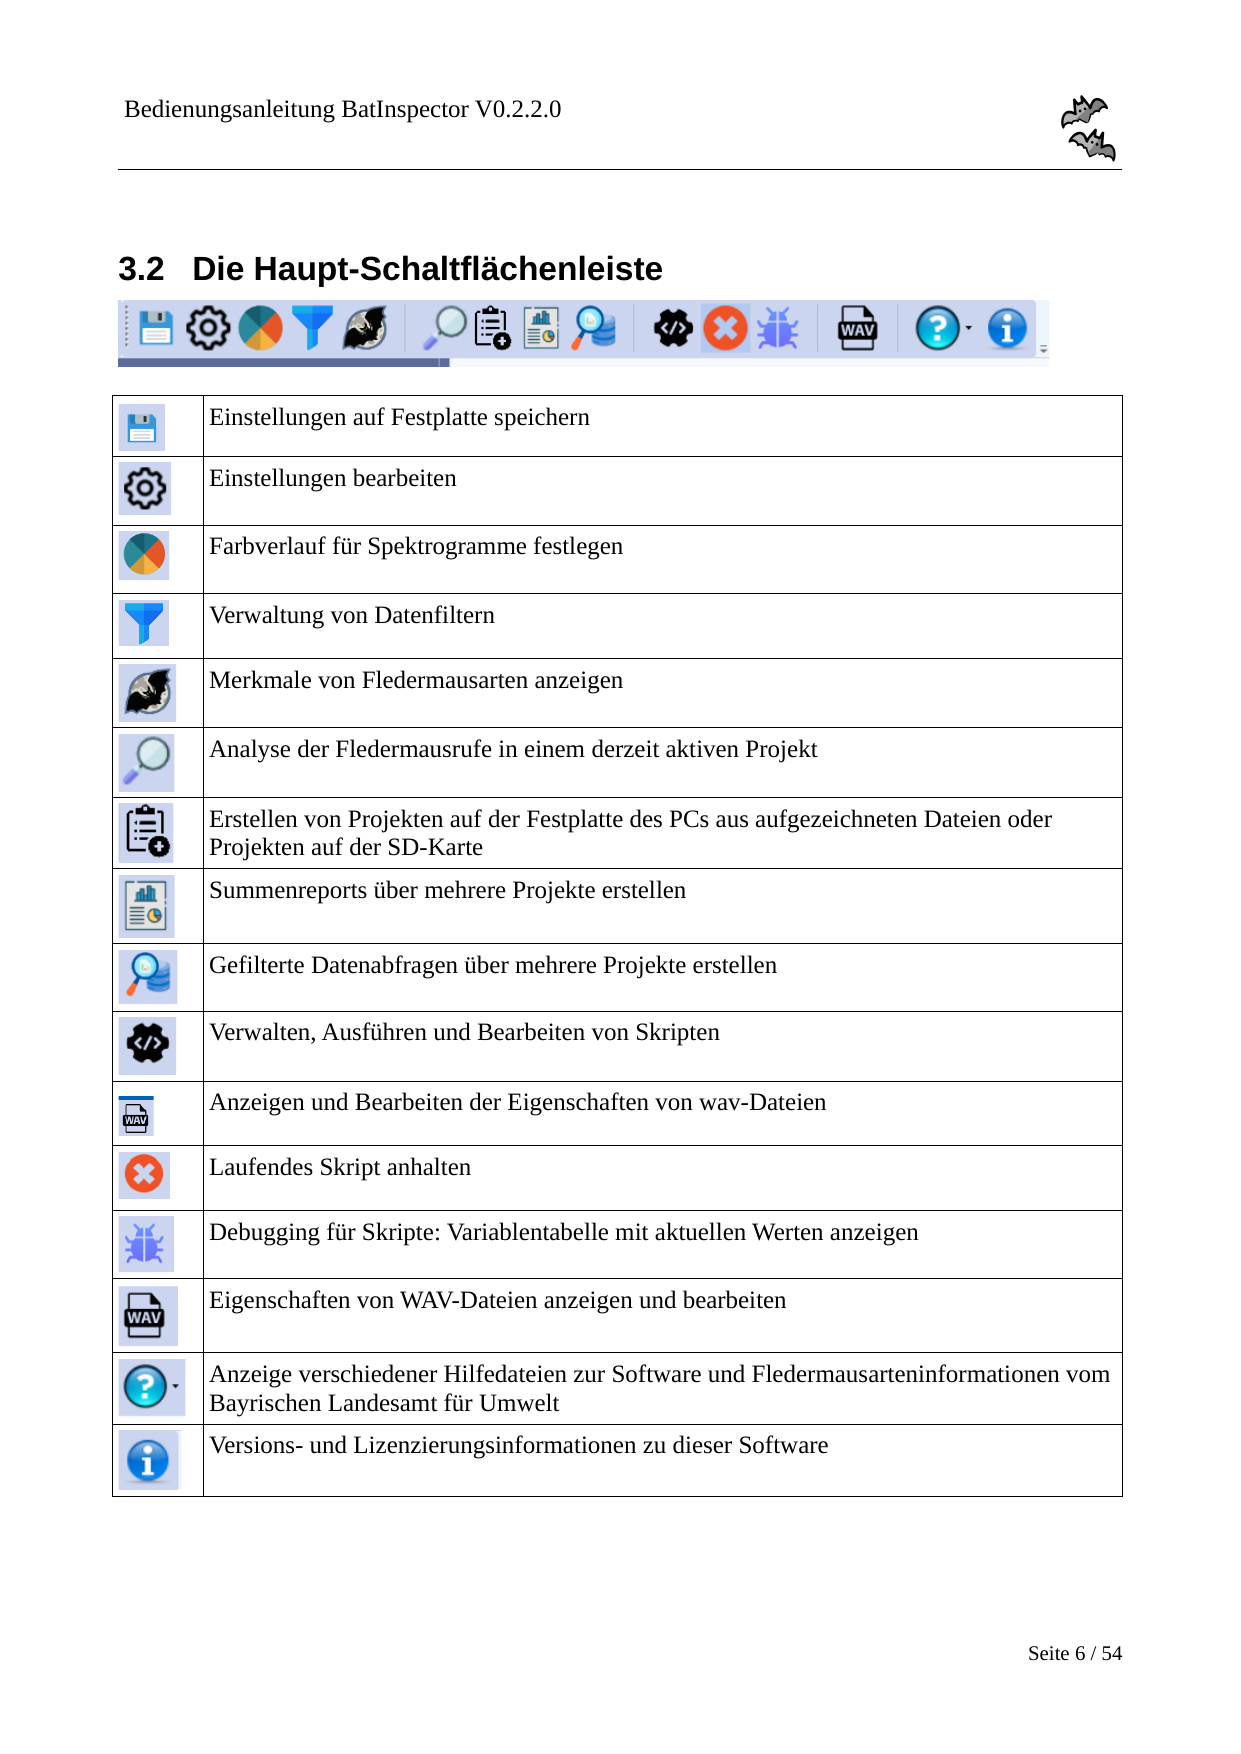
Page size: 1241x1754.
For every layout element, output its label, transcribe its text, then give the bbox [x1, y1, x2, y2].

picture [118, 1430, 182, 1490]
table_cell [113, 944, 203, 1011]
picture [118, 803, 174, 863]
picture [118, 1285, 178, 1347]
table_cell [113, 526, 203, 593]
table_cell Eigenschaften von WAV-Dateien anzeigen und bearbeiten [204, 1279, 1122, 1352]
table_cell [113, 1353, 203, 1423]
table_cell Anzeige verschiedener Hilfedateien zur Software und Fledermausarteninformationen vom Bayrischen Landesamt für Umwelt [204, 1353, 1122, 1423]
table_cell Farbverlauf für Spektrogramme festlegen [204, 526, 1122, 593]
table_cell Verwalten, Ausführen und Bearbeiten von Skripten [204, 1012, 1122, 1081]
subtitle Die Haupt-Schaltflächenleiste [118, 249, 1122, 288]
picture [118, 1152, 170, 1199]
picture [118, 1359, 186, 1418]
table_cell [113, 457, 203, 525]
table_cell Anzeigen und Bearbeiten der Eigenschaften von wav-Dateien [204, 1082, 1122, 1145]
table_cell [113, 1211, 203, 1278]
table_header Einstellungen auf Festplatte speichern [204, 396, 1122, 456]
picture [118, 950, 178, 1005]
table_cell [113, 798, 203, 868]
picture [118, 462, 172, 515]
table_cell [113, 1146, 203, 1210]
picture [118, 664, 177, 722]
picture [118, 734, 175, 792]
table_cell Gefilterte Datenabfragen über mehrere Projekte erstellen [204, 944, 1122, 1011]
table_cell Merkmale von Fledermausarten anzeigen [204, 659, 1122, 727]
table_cell [113, 728, 203, 797]
picture [118, 875, 175, 938]
table_cell [113, 594, 203, 658]
table_cell [113, 1425, 203, 1496]
table_cell Debugging für Skripte: Variablentabelle mit aktuellen Werten anzeigen [204, 1211, 1122, 1278]
picture [118, 401, 165, 451]
table_cell Analyse der Fledermausrufe in einem derzeit aktiven Projekt [204, 728, 1122, 797]
table_cell Versions- und Lizenzierungsinformationen zu dieser Software [204, 1425, 1122, 1496]
table_cell Laufendes Skript anhalten [204, 1146, 1122, 1210]
picture [118, 300, 1050, 367]
table_header [113, 396, 203, 456]
picture [118, 1017, 177, 1075]
table_cell Einstellungen bearbeiten [204, 457, 1122, 525]
table_cell [113, 1279, 203, 1352]
table_cell [113, 869, 203, 943]
table_cell [113, 659, 203, 727]
picture [118, 531, 170, 580]
picture [118, 1216, 174, 1273]
table_cell [113, 1012, 203, 1081]
table_cell Erstellen von Projekten auf der Festplatte des PCs aus aufgezeichneten Dateien oder Projekten auf der SD-Karte [204, 798, 1122, 868]
table_cell [113, 1082, 203, 1145]
picture [118, 600, 169, 646]
picture [118, 1096, 154, 1136]
picture [1057, 95, 1120, 162]
table_cell Summenreports über mehrere Projekte erstellen [204, 869, 1122, 943]
table_cell Verwaltung von Datenfiltern [204, 594, 1122, 658]
